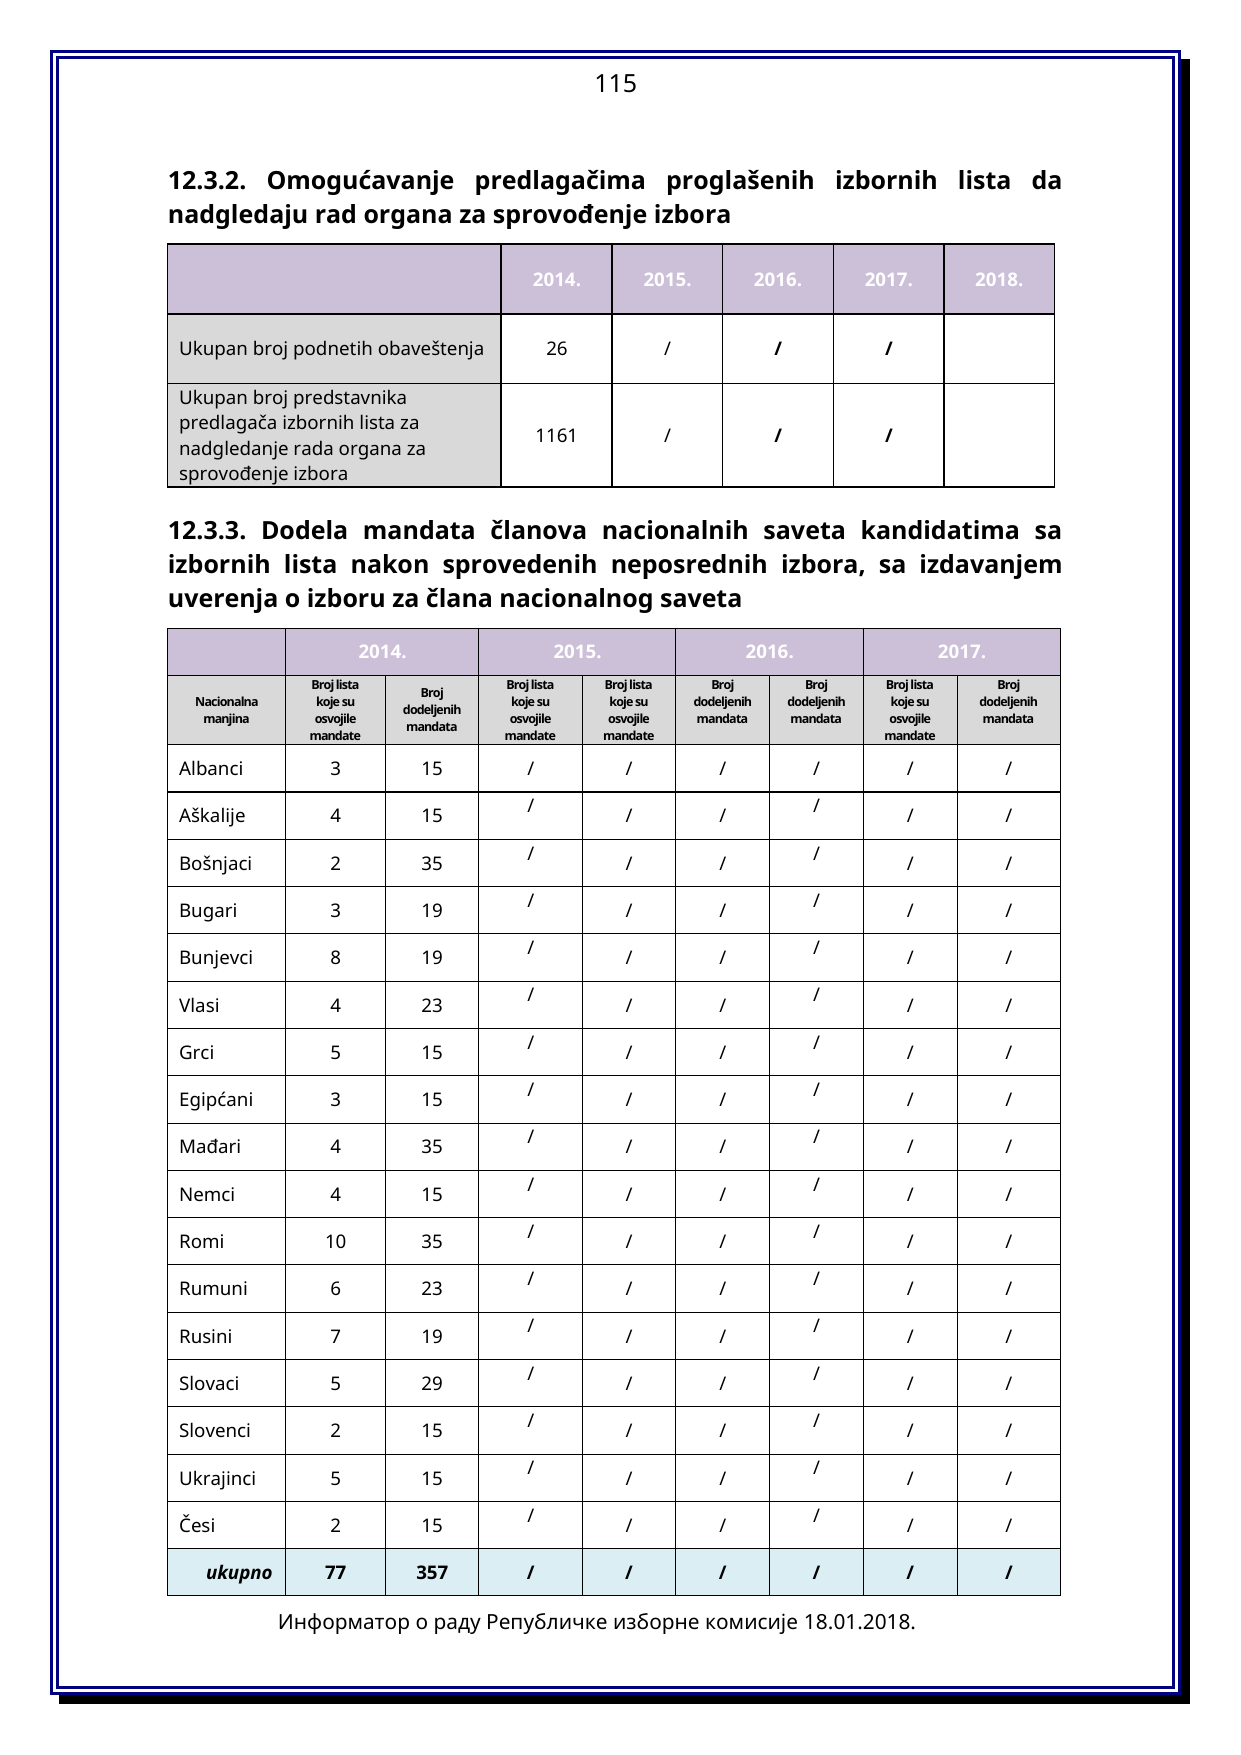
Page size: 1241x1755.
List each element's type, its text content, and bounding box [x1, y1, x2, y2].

table_cell Slovenci [168, 1407, 285, 1453]
table_cell / [479, 887, 582, 933]
table_cell 5 [286, 1455, 385, 1501]
table_cell / [676, 1455, 769, 1501]
table_cell / [676, 745, 769, 791]
table_cell Ukrajinci [168, 1455, 285, 1501]
table_cell 15 [386, 1171, 478, 1217]
table_cell Rusini [168, 1313, 285, 1359]
table_cell 15 [386, 1407, 478, 1453]
table_cell 10 [286, 1218, 385, 1264]
table_cell / [583, 745, 675, 791]
table_cell / [676, 1218, 769, 1264]
table_cell / [723, 384, 833, 486]
table_cell / [676, 1549, 769, 1595]
table_cell 8 [286, 934, 385, 981]
table_cell / [479, 793, 582, 839]
table_cell / [864, 1360, 957, 1406]
table_cell 4 [286, 793, 385, 839]
table_cell 19 [386, 1313, 478, 1359]
table_cell / [958, 840, 1060, 886]
table_cell / [676, 1502, 769, 1548]
table_cell / [958, 1502, 1060, 1548]
table_cell / [864, 840, 957, 886]
table_cell / [958, 1313, 1060, 1359]
table_cell / [770, 1124, 863, 1170]
table_cell / [770, 840, 863, 886]
table_cell 35 [386, 1124, 478, 1170]
table_cell / [958, 1029, 1060, 1075]
table_cell Vlasi [168, 982, 285, 1028]
table_cell / [864, 982, 957, 1028]
table_cell / [770, 982, 863, 1028]
table_cell / [770, 1171, 863, 1217]
table_cell / [676, 982, 769, 1028]
table_cell 1161 [502, 384, 611, 486]
table_cell / [583, 1549, 675, 1595]
table_cell / [676, 1407, 769, 1453]
table_cell / [958, 934, 1060, 981]
table_cell / [770, 1029, 863, 1075]
table_header 2016. [676, 629, 863, 675]
table_cell / [958, 745, 1060, 791]
table_cell / [583, 887, 675, 933]
table_cell [945, 384, 1054, 486]
table_cell Ukupan broj podnetih obaveštenja [168, 315, 500, 383]
table_cell 23 [386, 1265, 478, 1312]
table_cell Broj lista koje su osvojile mandate [583, 676, 675, 744]
subtitle 12.3.3. Dodela mandata članova nacionalnih saveta kandidatima sa izbornih lista nakon sprovedenih neposrednih izbora, sa izdavanjem uverenja o izboru za člana nacionalnog saveta [168, 513, 1063, 615]
table_cell Albanci [168, 745, 285, 791]
table_cell / [770, 1218, 863, 1264]
table_cell / [864, 1076, 957, 1122]
table_cell 15 [386, 1029, 478, 1075]
table_cell 29 [386, 1360, 478, 1406]
table_cell / [676, 934, 769, 981]
table_header [168, 245, 500, 313]
table_cell Broj dodeljenih mandata [386, 676, 478, 744]
table_cell 15 [386, 1076, 478, 1122]
table_cell 357 [386, 1549, 478, 1595]
table_cell / [583, 1502, 675, 1548]
table_header 2018. [945, 245, 1054, 313]
table_cell Broj lista koje su osvojile mandate [864, 676, 957, 744]
table_cell / [864, 1124, 957, 1170]
table_cell Egipćani [168, 1076, 285, 1122]
table_cell / [479, 1407, 582, 1453]
table_cell / [676, 840, 769, 886]
table_cell / [958, 1455, 1060, 1501]
table_cell / [676, 1076, 769, 1122]
table_cell / [676, 1360, 769, 1406]
table_cell 3 [286, 1076, 385, 1122]
table_cell / [958, 1076, 1060, 1122]
table_cell / [583, 1455, 675, 1501]
table_cell 5 [286, 1360, 385, 1406]
table_cell / [583, 793, 675, 839]
table_cell / [479, 982, 582, 1028]
table_cell 26 [502, 315, 611, 383]
table_cell / [864, 745, 957, 791]
table_cell / [676, 1313, 769, 1359]
table_cell / [864, 1171, 957, 1217]
table_cell / [864, 1313, 957, 1359]
table_cell / [479, 1549, 582, 1595]
table_cell / [834, 315, 943, 383]
table_cell 4 [286, 1124, 385, 1170]
table_cell / [583, 1360, 675, 1406]
table_cell / [770, 745, 863, 791]
table_cell Bunjevci [168, 934, 285, 981]
table_cell Ukupan broj predstavnika predlagača izbornih lista za nadgledanje rada organa za sprovođenje izbora [168, 384, 500, 486]
table_cell / [958, 793, 1060, 839]
table_cell 4 [286, 982, 385, 1028]
table_cell 19 [386, 887, 478, 933]
table_cell / [770, 1502, 863, 1548]
table_cell / [864, 1407, 957, 1453]
table_cell / [958, 982, 1060, 1028]
table_cell / [864, 1218, 957, 1264]
table_cell Rumuni [168, 1265, 285, 1312]
table_cell 5 [286, 1029, 385, 1075]
table_cell / [864, 1502, 957, 1548]
table_cell [945, 315, 1054, 383]
table_cell 3 [286, 745, 385, 791]
table_cell / [676, 887, 769, 933]
table_cell Broj lista koje su osvojile mandate [286, 676, 385, 744]
table_cell / [583, 1218, 675, 1264]
table_cell / [479, 745, 582, 791]
table_cell / [583, 1124, 675, 1170]
table_cell / [479, 840, 582, 886]
table_cell Bugari [168, 887, 285, 933]
table_cell / [583, 1313, 675, 1359]
table_cell / [958, 1218, 1060, 1264]
table_cell / [583, 982, 675, 1028]
table_cell / [770, 1265, 863, 1312]
table_header [168, 629, 285, 675]
table_cell / [958, 1549, 1060, 1595]
table_cell 15 [386, 745, 478, 791]
table_cell / [958, 1124, 1060, 1170]
table_cell Mađari [168, 1124, 285, 1170]
table_cell / [770, 1407, 863, 1453]
table_cell Aškalije [168, 793, 285, 839]
table_cell / [770, 1313, 863, 1359]
table_cell / [479, 1313, 582, 1359]
table_cell 19 [386, 934, 478, 981]
table_cell / [613, 315, 722, 383]
table_cell 15 [386, 1455, 478, 1501]
table_cell / [583, 1407, 675, 1453]
table_cell / [770, 1360, 863, 1406]
table_cell / [479, 1265, 582, 1312]
table_cell 6 [286, 1265, 385, 1312]
table_header 2015. [613, 245, 722, 313]
table_cell / [676, 793, 769, 839]
table_cell / [770, 793, 863, 839]
table_cell 15 [386, 1502, 478, 1548]
table_cell Broj dodeljenih mandata [770, 676, 863, 744]
table_cell / [723, 315, 833, 383]
table_header 2014. [502, 245, 611, 313]
table_cell / [770, 1455, 863, 1501]
table_cell 4 [286, 1171, 385, 1217]
table_cell / [864, 887, 957, 933]
table_cell / [864, 793, 957, 839]
table_cell 7 [286, 1313, 385, 1359]
table_cell / [958, 1265, 1060, 1312]
table_cell / [770, 887, 863, 933]
table_cell Česi [168, 1502, 285, 1548]
table_cell / [583, 1171, 675, 1217]
table_cell Broj dodeljenih mandata [958, 676, 1060, 744]
table_cell / [676, 1171, 769, 1217]
table_cell / [479, 1502, 582, 1548]
table_cell / [676, 1124, 769, 1170]
table_cell Romi [168, 1218, 285, 1264]
table_cell / [583, 1265, 675, 1312]
table_cell Bošnjaci [168, 840, 285, 886]
table_cell 15 [386, 793, 478, 839]
table_cell / [834, 384, 943, 486]
table_cell / [864, 934, 957, 981]
table_cell 2 [286, 1407, 385, 1453]
table_header 2016. [723, 245, 833, 313]
table_cell / [958, 1360, 1060, 1406]
table_cell / [479, 1360, 582, 1406]
table_cell / [479, 1218, 582, 1264]
table_cell 35 [386, 840, 478, 886]
table_cell / [479, 1124, 582, 1170]
subtitle 12.3.2. Omogućavanje predlagačima proglašenih izbornih lista da nadgledaju rad organa za sprovođenje izbora [168, 163, 1063, 231]
table_header 2014. [286, 629, 478, 675]
table_cell / [958, 1171, 1060, 1217]
table_cell / [958, 1407, 1060, 1453]
table_cell ukupno [168, 1549, 285, 1595]
table_cell / [864, 1029, 957, 1075]
table_cell / [770, 934, 863, 981]
table_cell 35 [386, 1218, 478, 1264]
table_header 2017. [834, 245, 943, 313]
table_cell Broj lista koje su osvojile mandate [479, 676, 582, 744]
table_cell Grci [168, 1029, 285, 1075]
table_cell Nemci [168, 1171, 285, 1217]
table_cell 2 [286, 840, 385, 886]
table_cell / [479, 1171, 582, 1217]
table_cell / [676, 1265, 769, 1312]
table_cell / [479, 1455, 582, 1501]
table_cell / [479, 1029, 582, 1075]
table_cell / [864, 1455, 957, 1501]
table_cell 77 [286, 1549, 385, 1595]
table_cell 2 [286, 1502, 385, 1548]
table_cell / [864, 1549, 957, 1595]
table_cell / [770, 1549, 863, 1595]
table_header 2015. [479, 629, 675, 675]
table_cell / [770, 1076, 863, 1122]
table_cell 3 [286, 887, 385, 933]
table_cell 23 [386, 982, 478, 1028]
table_header 2017. [864, 629, 1060, 675]
table_cell / [583, 840, 675, 886]
table_cell / [958, 887, 1060, 933]
table_cell / [479, 1076, 582, 1122]
table_cell Nacionalna manjina [168, 676, 285, 744]
table_cell / [676, 1029, 769, 1075]
table_cell Slovaci [168, 1360, 285, 1406]
table_cell / [583, 1029, 675, 1075]
table_cell / [864, 1265, 957, 1312]
table_cell / [583, 934, 675, 981]
table_cell / [583, 1076, 675, 1122]
table_cell Broj dodeljenih mandata [676, 676, 769, 744]
table_cell / [613, 384, 722, 486]
table_cell / [479, 934, 582, 981]
